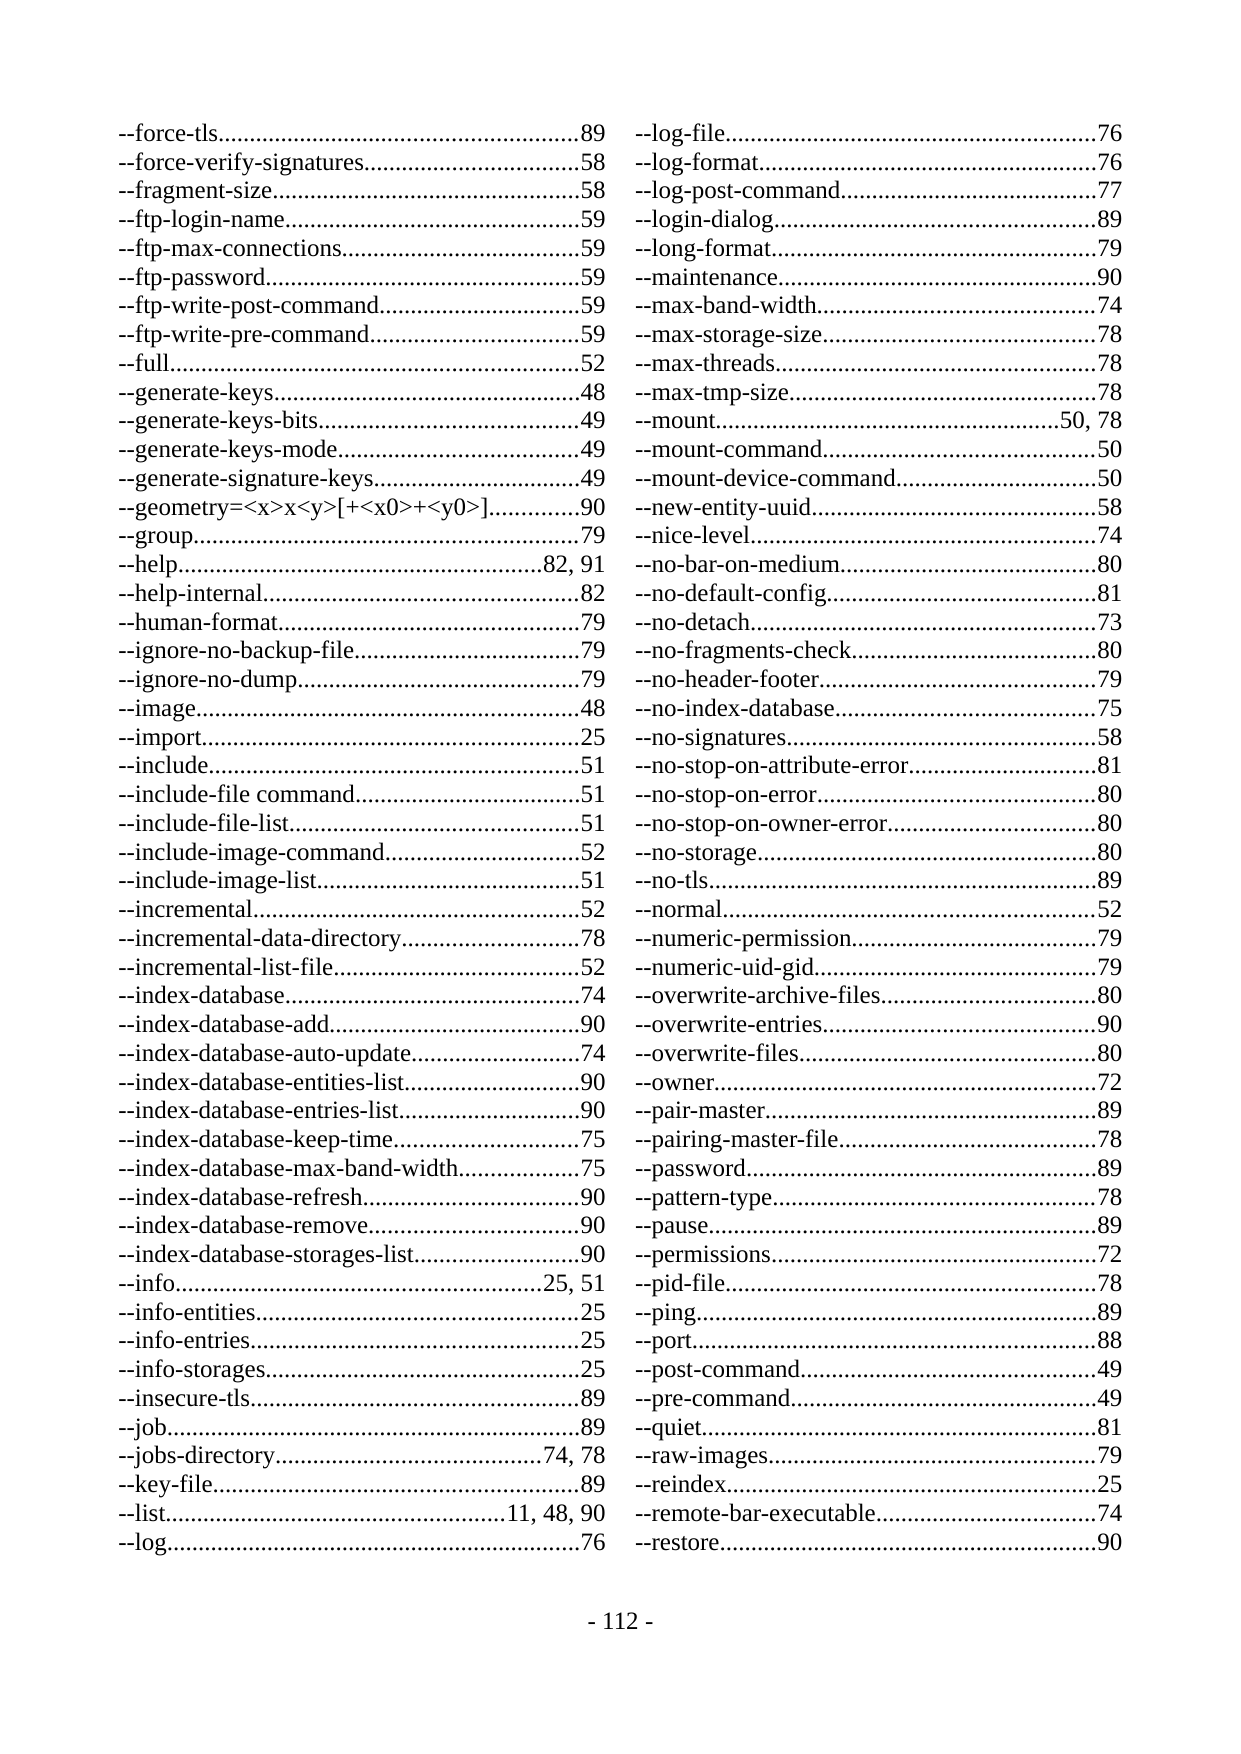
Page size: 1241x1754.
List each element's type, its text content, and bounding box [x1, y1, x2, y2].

text --list 11, 48, 90 [118, 1498, 605, 1527]
text --incremental-data-directory 78 [118, 923, 605, 952]
text --long-format 79 [635, 233, 1122, 262]
text --no-tls 89 [635, 866, 1122, 894]
text --generate-keys 48 [118, 377, 605, 406]
text --group 79 [118, 521, 605, 549]
text --index-database-entries-list 90 [118, 1096, 605, 1124]
text --max-threads 78 [635, 348, 1122, 377]
text --no-storage 80 [635, 837, 1122, 866]
text --index-database-remove 90 [118, 1211, 605, 1239]
text --image 48 [118, 693, 605, 722]
text --remote-bar-executable 74 [635, 1498, 1122, 1527]
text --reindex 25 [635, 1469, 1122, 1498]
text --index-database 74 [118, 981, 605, 1009]
text --log 76 [118, 1527, 605, 1556]
text --pid-file 78 [635, 1268, 1122, 1297]
text --overwrite-files 80 [635, 1038, 1122, 1067]
text --include-file command 51 [118, 779, 605, 808]
text --log-file 76 [635, 118, 1122, 147]
text --log-post-command 77 [635, 176, 1122, 204]
text --mount 50, 78 [635, 406, 1122, 434]
text --max-storage-size 78 [635, 319, 1122, 348]
text --no-default-config 81 [635, 578, 1122, 607]
text --incremental-list-file 52 [118, 952, 605, 981]
text --index-database-entities-list 90 [118, 1067, 605, 1096]
text --quiet 81 [635, 1412, 1122, 1441]
text --generate-keys-bits 49 [118, 406, 605, 434]
text --mount-command 50 [635, 434, 1122, 463]
text --pause 89 [635, 1211, 1122, 1239]
text --new-entity-uuid 58 [635, 492, 1122, 521]
text --owner 72 [635, 1067, 1122, 1096]
text --nice-level 74 [635, 521, 1122, 549]
text --ftp-max-connections 59 [118, 233, 605, 262]
text --no-stop-on-owner-error 80 [635, 808, 1122, 837]
text --geometry=<x>x<y>[+<x0>+<y0>] 90 [118, 492, 605, 521]
text --info-entities 25 [118, 1297, 605, 1326]
text --index-database-add 90 [118, 1009, 605, 1038]
text --pair-master 89 [635, 1096, 1122, 1124]
text --restore 90 [635, 1527, 1122, 1556]
text --human-format 79 [118, 607, 605, 636]
text --include-image-command 52 [118, 837, 605, 866]
text --info 25, 51 [118, 1268, 605, 1297]
text --ftp-write-pre-command 59 [118, 319, 605, 348]
text --ftp-write-post-command 59 [118, 291, 605, 319]
text --info-storages 25 [118, 1354, 605, 1383]
text --fragment-size 58 [118, 176, 605, 204]
text --force-verify-signatures 58 [118, 147, 605, 176]
text --no-stop-on-attribute-error 81 [635, 751, 1122, 779]
text --full 52 [118, 348, 605, 377]
text --include-image-list 51 [118, 866, 605, 894]
text --generate-keys-mode 49 [118, 434, 605, 463]
text --insecure-tls 89 [118, 1383, 605, 1412]
text --ping 89 [635, 1297, 1122, 1326]
text --include-file-list 51 [118, 808, 605, 837]
text --no-index-database 75 [635, 693, 1122, 722]
text --incremental 52 [118, 894, 605, 923]
text --info-entries 25 [118, 1326, 605, 1354]
text --no-bar-on-medium 80 [635, 549, 1122, 578]
text --key-file 89 [118, 1469, 605, 1498]
text --raw-images 79 [635, 1441, 1122, 1469]
text --normal 52 [635, 894, 1122, 923]
text --job 89 [118, 1412, 605, 1441]
text --max-tmp-size 78 [635, 377, 1122, 406]
text --include 51 [118, 751, 605, 779]
text --index-database-keep-time 75 [118, 1124, 605, 1153]
text --index-database-max-band-width 75 [118, 1153, 605, 1182]
text --no-stop-on-error 80 [635, 779, 1122, 808]
text --no-detach 73 [635, 607, 1122, 636]
text --ftp-password 59 [118, 262, 605, 291]
text --no-header-footer 79 [635, 664, 1122, 693]
text --post-command 49 [635, 1354, 1122, 1383]
text --ignore-no-backup-file 79 [118, 636, 605, 664]
text --numeric-permission 79 [635, 923, 1122, 952]
text --generate-signature-keys 49 [118, 463, 605, 492]
text --maintenance 90 [635, 262, 1122, 291]
text --log-format 76 [635, 147, 1122, 176]
text --help 82, 91 [118, 549, 605, 578]
text --ignore-no-dump 79 [118, 664, 605, 693]
text --max-band-width 74 [635, 291, 1122, 319]
text --numeric-uid-gid 79 [635, 952, 1122, 981]
text --overwrite-archive-files 80 [635, 981, 1122, 1009]
text --no-fragments-check 80 [635, 636, 1122, 664]
text --jobs-directory 74, 78 [118, 1441, 605, 1469]
text --permissions 72 [635, 1239, 1122, 1268]
text --mount-device-command 50 [635, 463, 1122, 492]
text --index-database-refresh 90 [118, 1182, 605, 1211]
text --ftp-login-name 59 [118, 204, 605, 233]
text --help-internal 82 [118, 578, 605, 607]
text --pattern-type 78 [635, 1182, 1122, 1211]
text --password 89 [635, 1153, 1122, 1182]
text --index-database-storages-list 90 [118, 1239, 605, 1268]
text --index-database-auto-update 74 [118, 1038, 605, 1067]
text --force-tls 89 [118, 118, 605, 147]
text --pairing-master-file 78 [635, 1124, 1122, 1153]
text --overwrite-entries 90 [635, 1009, 1122, 1038]
text --import 25 [118, 722, 605, 751]
text --pre-command 49 [635, 1383, 1122, 1412]
text --login-dialog 89 [635, 204, 1122, 233]
text --port 88 [635, 1326, 1122, 1354]
text --no-signatures 58 [635, 722, 1122, 751]
